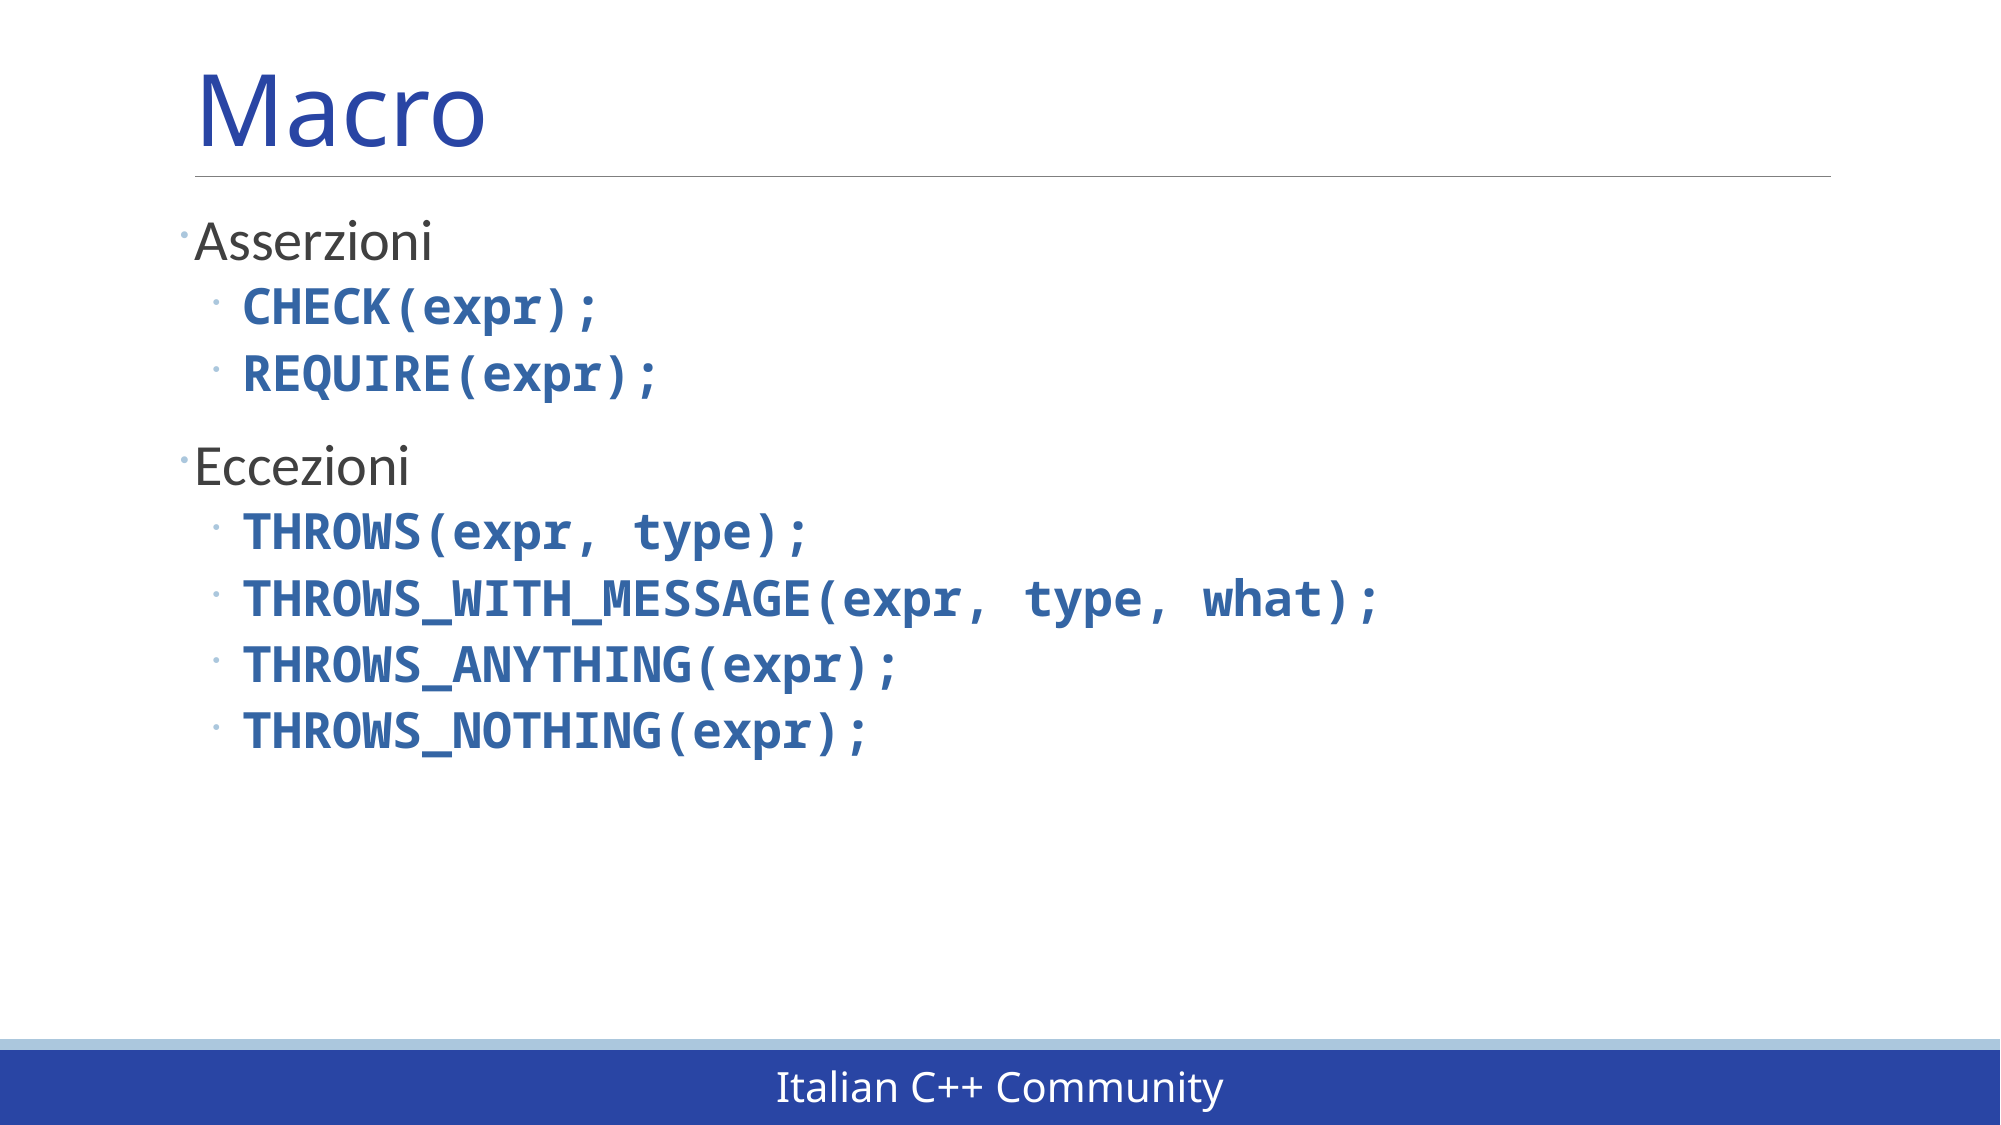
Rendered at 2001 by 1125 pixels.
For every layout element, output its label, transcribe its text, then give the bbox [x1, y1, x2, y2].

list Asserzioni CHECK(expr); REQUIRE(expr); Eccezioni THROWS(expr, type); THROWS_WITH_MESSAGE(expr, type, what); THROWS_ANYTHING(expr); THROWS_NOTHING(expr); [179, 202, 1830, 1011]
title Macro [179, 2, 1830, 175]
